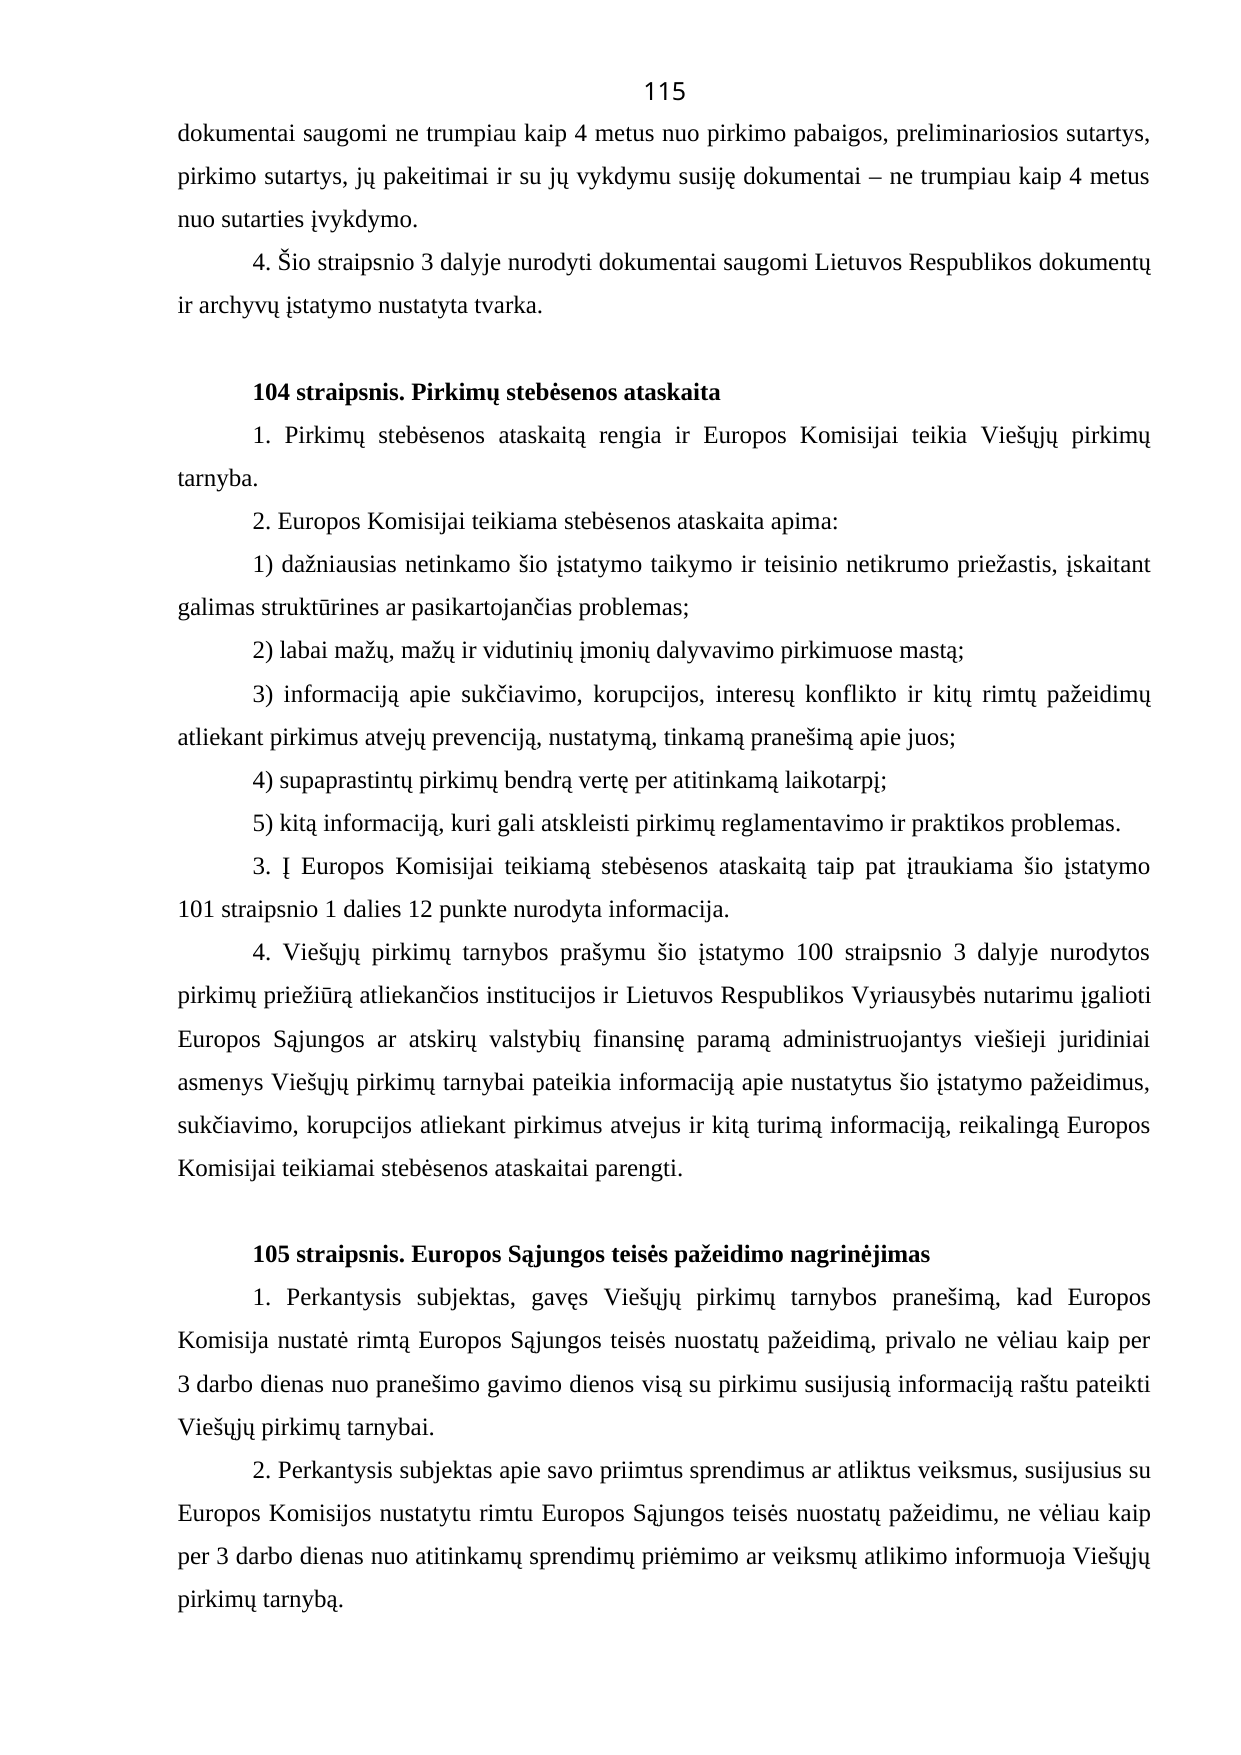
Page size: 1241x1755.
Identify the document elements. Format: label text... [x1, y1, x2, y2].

text 105 straipsnis. Europos Sąjungos teisės pažeidimo nagrinėjimas [177, 1239, 1152, 1268]
text 1. Pirkimų stebėsenos ataskaitą rengia ir Europos Komisijai teikia Viešųjų pirkimų tarnyba. [177, 420, 1152, 492]
text 1) dažniausias netinkamo šio įstatymo taikymo ir teisinio netikrumo priežastis, įskaitant galimas struktūrines ar pasikartojančias problemas; [177, 549, 1152, 621]
text 3. Į Europos Komisijai teikiamą stebėsenos ataskaitą taip pat įtraukiama šio įstatymo 101 straipsnio 1 dalies 12 punkte nurodyta informacija. [177, 851, 1152, 923]
text 2. Perkantysis subjektas apie savo priimtus sprendimus ar atliktus veiksmus, susijusius su Europos Komisijos nustatytu rimtu Europos Sąjungos teisės nuostatų pažeidimu, ne vėliau kaip per 3 darbo dienas nuo atitinkamų sprendimų priėmimo ar veiksmų atlikimo informuoja Viešųjų pirkimų tarnybą. [177, 1455, 1152, 1613]
text 3) informaciją apie sukčiavimo, korupcijos, interesų konflikto ir kitų rimtų pažeidimų atliekant pirkimus atvejų prevenciją, nustatymą, tinkamą pranešimą apie juos; [177, 679, 1152, 751]
subtitle 4. Šio straipsnio 3 dalyje nurodyti dokumentai saugomi Lietuvos Respublikos dokumentų ir archyvų įstatymo nustatyta tvarka. [177, 247, 1152, 319]
text 104 straipsnis. Pirkimų stebėsenos ataskaita [177, 377, 1152, 406]
subtitle dokumentai saugomi ne trumpiau kaip 4 metus nuo pirkimo pabaigos, preliminariosios sutartys, pirkimo sutartys, jų pakeitimai ir su jų vykdymu susiję dokumentai – ne trumpiau kaip 4 metus nuo sutarties įvykdymo. [177, 118, 1152, 233]
text 2) labai mažų, mažų ir vidutinių įmonių dalyvavimo pirkimuose mastą; [177, 636, 1152, 664]
text 4. Viešųjų pirkimų tarnybos prašymu šio įstatymo 100 straipsnio 3 dalyje nurodytos pirkimų priežiūrą atliekančios institucijos ir Lietuvos Respublikos Vyriausybės nutarimu įgalioti Europos Sąjungos ar atskirų valstybių finansinę paramą administruojantys viešieji juridiniai asmenys Viešųjų pirkimų tarnybai pateikia informaciją apie nustatytus šio įstatymo pažeidimus, sukčiavimo, korupcijos atliekant pirkimus atvejus ir kitą turimą informaciją, reikalingą Europos Komisijai teikiamai stebėsenos ataskaitai parengti. [177, 937, 1152, 1182]
text 5) kitą informaciją, kuri gali atskleisti pirkimų reglamentavimo ir praktikos problemas. [177, 808, 1152, 837]
text 2. Europos Komisijai teikiama stebėsenos ataskaita apima: [177, 506, 1152, 535]
text 4) supaprastintų pirkimų bendrą vertę per atitinkamą laikotarpį; [177, 765, 1152, 794]
text 1. Perkantysis subjektas, gavęs Viešųjų pirkimų tarnybos pranešimą, kad Europos Komisija nustatė rimtą Europos Sąjungos teisės nuostatų pažeidimą, privalo ne vėliau kaip per 3 darbo dienas nuo pranešimo gavimo dienos visą su pirkimu susijusią informaciją raštu pateikti Viešųjų pirkimų tarnybai. [177, 1282, 1152, 1441]
